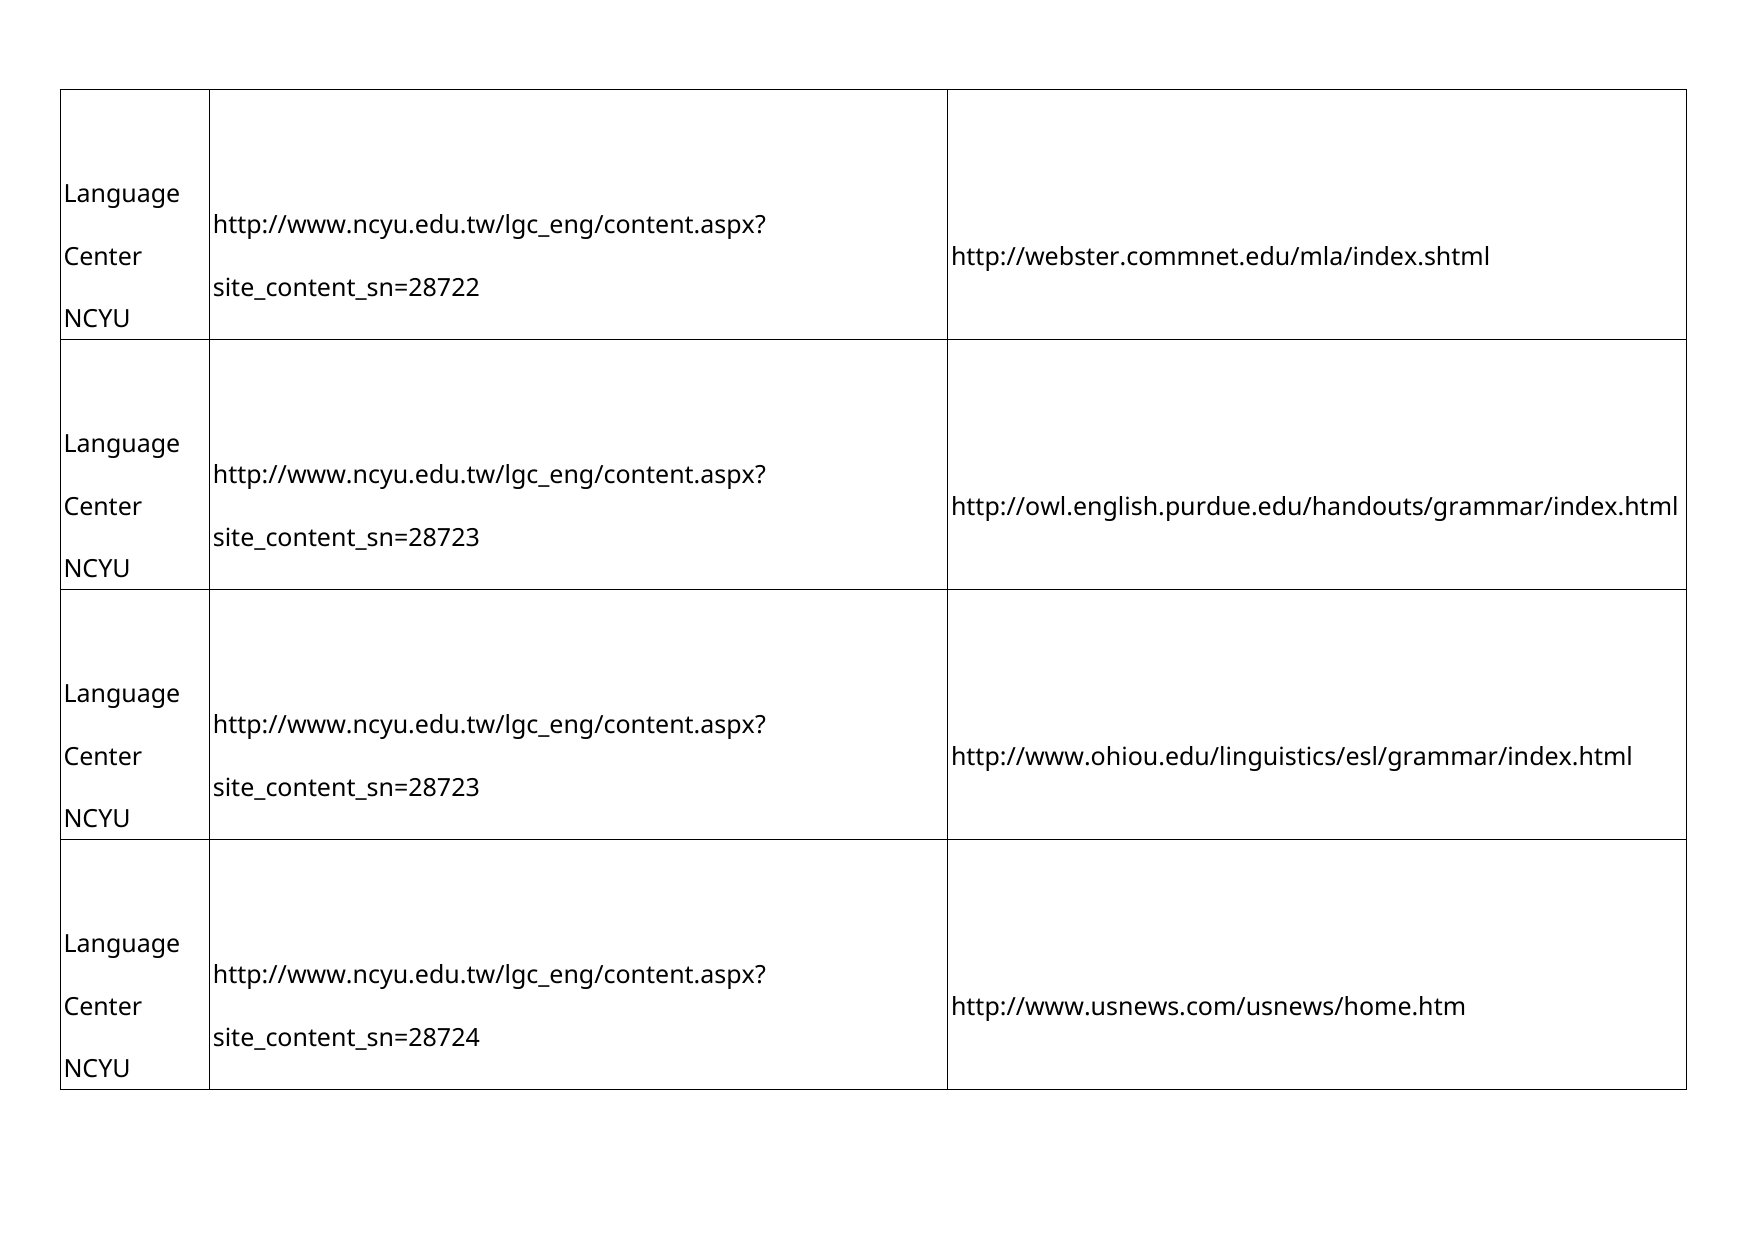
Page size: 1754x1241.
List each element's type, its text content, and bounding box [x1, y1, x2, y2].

table_cell Language Center NCYU [61, 90, 209, 339]
table_cell http://www.ncyu.edu.tw/lgc_eng/content.aspx?site_content_sn=28723 [210, 590, 947, 839]
table_cell http://www.ncyu.edu.tw/lgc_eng/content.aspx?site_content_sn=28722 [210, 90, 947, 339]
table_cell Language Center NCYU [61, 340, 209, 589]
table_cell http://webster.commnet.edu/mla/index.shtml [948, 90, 1686, 339]
table_cell http://www.ncyu.edu.tw/lgc_eng/content.aspx?site_content_sn=28724 [210, 840, 947, 1089]
table_cell Language Center NCYU [61, 840, 209, 1089]
table_cell http://owl.english.purdue.edu/handouts/grammar/index.html [948, 340, 1686, 589]
table_cell Language Center NCYU [61, 590, 209, 839]
table_cell http://www.usnews.com/usnews/home.htm [948, 840, 1686, 1089]
table_cell http://www.ncyu.edu.tw/lgc_eng/content.aspx?site_content_sn=28723 [210, 340, 947, 589]
table_cell http://www.ohiou.edu/linguistics/esl/grammar/index.html [948, 590, 1686, 839]
